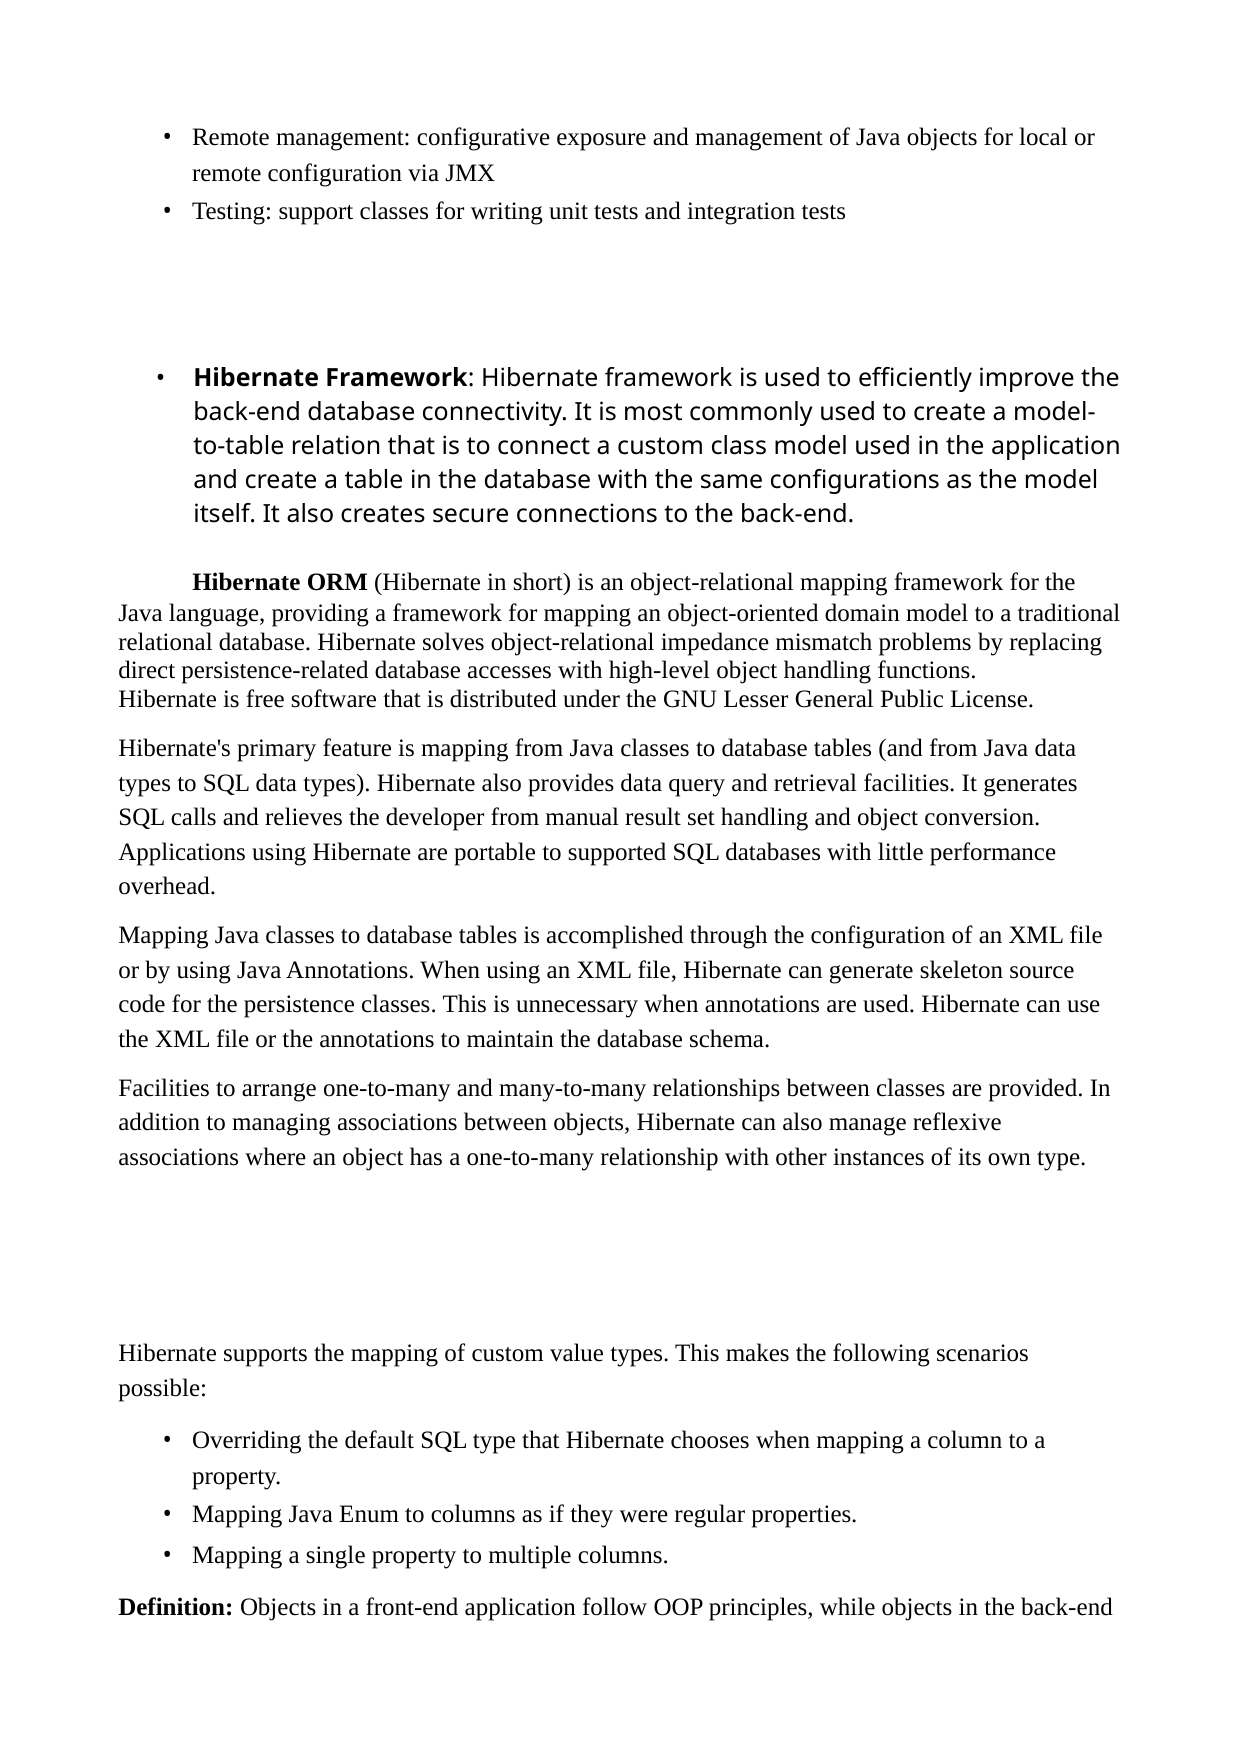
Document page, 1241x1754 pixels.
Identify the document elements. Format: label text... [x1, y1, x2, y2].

text Definition: Objects in a front-end application follow OOP principles, while objects in the back-end [118, 1592, 1122, 1621]
list Mapping Java Enum to columns as if they were regular properties. [162, 1496, 1122, 1530]
text Hibernate is free software that is distributed under the GNU Lesser General Public License. [118, 684, 1122, 713]
list Mapping a single property to multiple columns. [162, 1537, 1122, 1571]
text Mapping Java classes to database tables is accomplished through the configuration of an XML file or by using Java Annotations. When using an XML file, Hibernate can generate skeleton source code for the persistence classes. This is unnecessary when annotations are used. Hibernate can use the XML file or the annotations to maintain the database schema. [118, 920, 1122, 1053]
list Testing: support classes for writing unit tests and integration tests [162, 192, 1122, 226]
text Facilities to arrange one-to-many and many-to-many relationships between classes are provided. In addition to managing associations between objects, Hibernate can also manage reflexive associations where an object has a one-to-many relationship with other instances of its own type. [118, 1073, 1122, 1171]
list Overriding the default SQL type that Hibernate chooses when mapping a column to a property. [162, 1422, 1122, 1490]
list Remote management: configurative exposure and management of Java objects for local or remote configuration via JMX [162, 118, 1122, 187]
list Hibernate Framework: Hibernate framework is used to efficiently improve the back-end database connectivity. It is most commonly used to create a model-to-table relation that is to connect a custom class model used in the application and create a table in the database with the same configurations as the model itself. It also creates secure connections to the back-end. [156, 360, 1122, 530]
text Hibernate ORM (Hibernate in short) is an object-relational mapping framework for the Java language, providing a framework for mapping an object-oriented domain model to a traditional relational database. Hibernate solves object-relational impedance mismatch problems by replacing direct persistence-related database accesses with high-level object handling functions. [118, 564, 1122, 684]
text Hibernate's primary feature is mapping from Java classes to database tables (and from Java data types to SQL data types). Hibernate also provides data query and retrieval facilities. It generates SQL calls and relieves the developer from manual result set handling and object conversion. Applications using Hibernate are portable to supported SQL databases with little performance overhead. [118, 733, 1122, 900]
text Hibernate supports the mapping of custom value types. This makes the following scenarios possible: [118, 1338, 1122, 1401]
